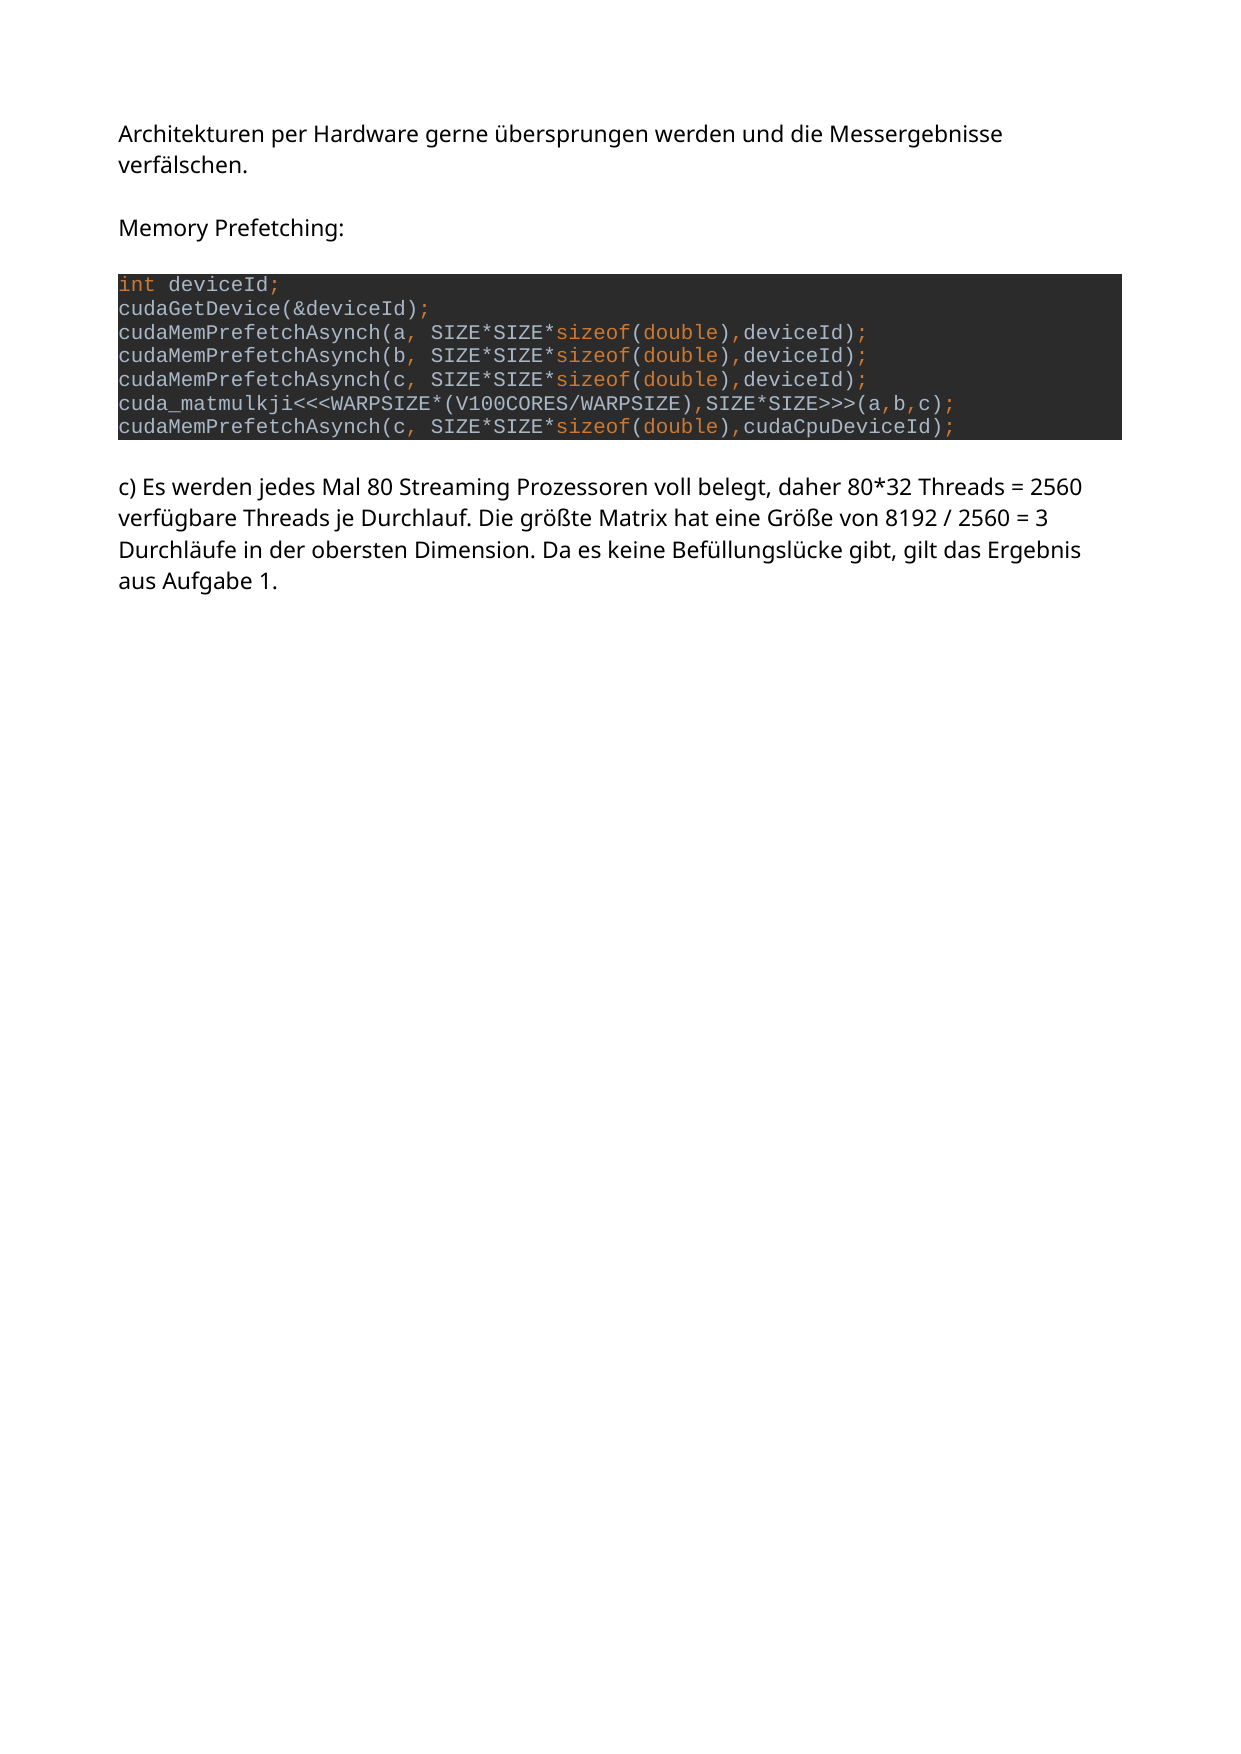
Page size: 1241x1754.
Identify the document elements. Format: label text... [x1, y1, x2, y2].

text Architekturen per Hardware gerne übersprungen werden und die Messergebnisse verfälschen. [118, 118, 1122, 181]
text c) Es werden jedes Mal 80 Streaming Prozessoren voll belegt, daher 80*32 Threads = 2560 verfügbare Threads je Durchlauf. Die größte Matrix hat eine Größe von 8192 / 2560 = 3 Durchläufe in der obersten Dimension. Da es keine Befüllungslücke gibt, gilt das Ergebnis aus Aufgabe 1. [118, 471, 1122, 596]
text int deviceId; cudaGetDevice(&deviceId); cudaMemPrefetchAsynch(a, SIZE*SIZE*sizeof(double),deviceId); cudaMemPrefetchAsynch(b, SIZE*SIZE*sizeof(double),deviceId); cudaMemPrefetchAsynch(c, SIZE*SIZE*sizeof(double),deviceId); cuda_matmulkji<<<WARPSIZE*(V100CORES/WARPSIZE),SIZE*SIZE>>>(a,b,c); cudaMemPrefetchAsynch(c, SIZE*SIZE*sizeof(double),cudaCpuDeviceId); [118, 274, 1122, 440]
text Memory Prefetching: [118, 212, 1122, 243]
